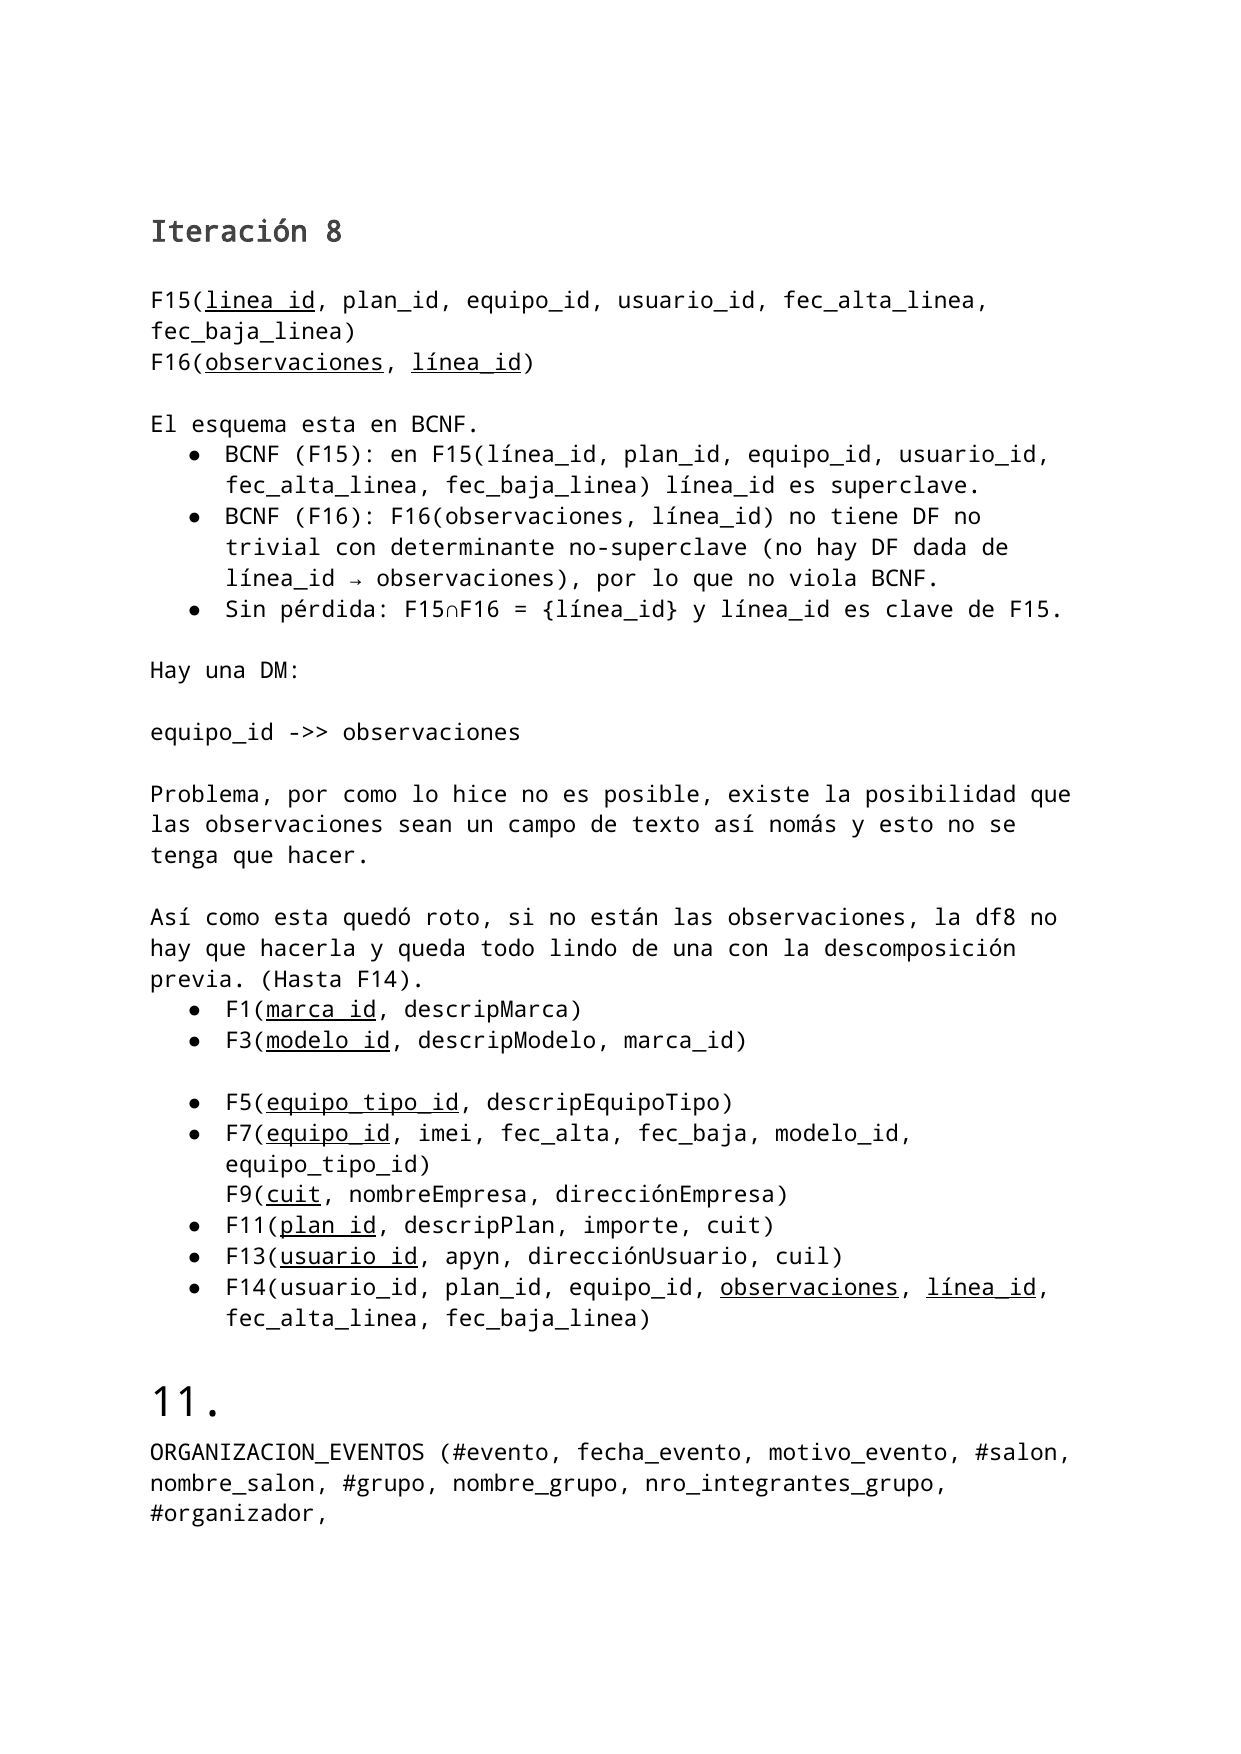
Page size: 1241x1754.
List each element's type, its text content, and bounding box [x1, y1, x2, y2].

text ORGANIZACION_EVENTOS (#evento, fecha_evento, motivo_evento, #salon, [150, 1439, 1090, 1466]
text equipo_id ->> observaciones [150, 719, 1090, 746]
text Así como esta quedó roto, si no están las observaciones, la df8 no hay que hacerla y queda todo lindo de una con la descomposición previa. (Hasta F14). [150, 904, 1090, 993]
list BCNF (F15): en F15(línea_id, plan_id, equipo_id, usuario_id, fec_alta_linea, fec_baja_linea) línea_id es superclave. [187, 442, 1090, 499]
text El esquema esta en BCNF. [150, 411, 1090, 438]
list F5(equipo_tipo_id, descripEquipoTipo) [187, 1089, 1090, 1116]
list F1(marca_id, descripMarca) [187, 997, 1090, 1023]
list F13(usuario_id, apyn, direcciónUsuario, cuil) [187, 1243, 1090, 1270]
text F16(observaciones, línea_id) [150, 349, 1090, 376]
list F14(usuario_id, plan_id, equipo_id, observaciones, línea_id, fec_alta_linea, fec_baja_linea) [187, 1274, 1090, 1332]
text Problema, por como lo hice no es posible, existe la posibilidad que las observaciones sean un campo de texto así nomás y esto no se tenga que hacer. [150, 781, 1090, 869]
text nombre_salon, #grupo, nombre_grupo, nro_integrantes_grupo, #organizador, [150, 1470, 1090, 1527]
text Hay una DM: [150, 657, 1090, 715]
list Sin pérdida: F15∩F16 = {línea_id} y línea_id es clave de F15. [187, 596, 1090, 623]
text F15(linea_id, plan_id, equipo_id, usuario_id, fec_alta_linea, fec_baja_linea) [150, 287, 1090, 345]
subtitle Iteración 8 [150, 214, 1090, 248]
list F11(plan_id, descripPlan, importe, cuit) [187, 1212, 1090, 1239]
list F7(equipo_id, imei, fec_alta, fec_baja, modelo_id, equipo_tipo_id) F9(cuit, nombreEmpresa, direcciónEmpresa) [187, 1120, 1090, 1208]
subtitle 11. [150, 1377, 1090, 1426]
list BCNF (F16): F16(observaciones, línea_id) no tiene DF no trivial con determinante no-superclave (no hay DF dada de línea_id → observaciones), por lo que no viola BCNF. [187, 503, 1090, 592]
list F3(modelo_id, descripModelo, marca_id) [187, 1027, 1090, 1085]
